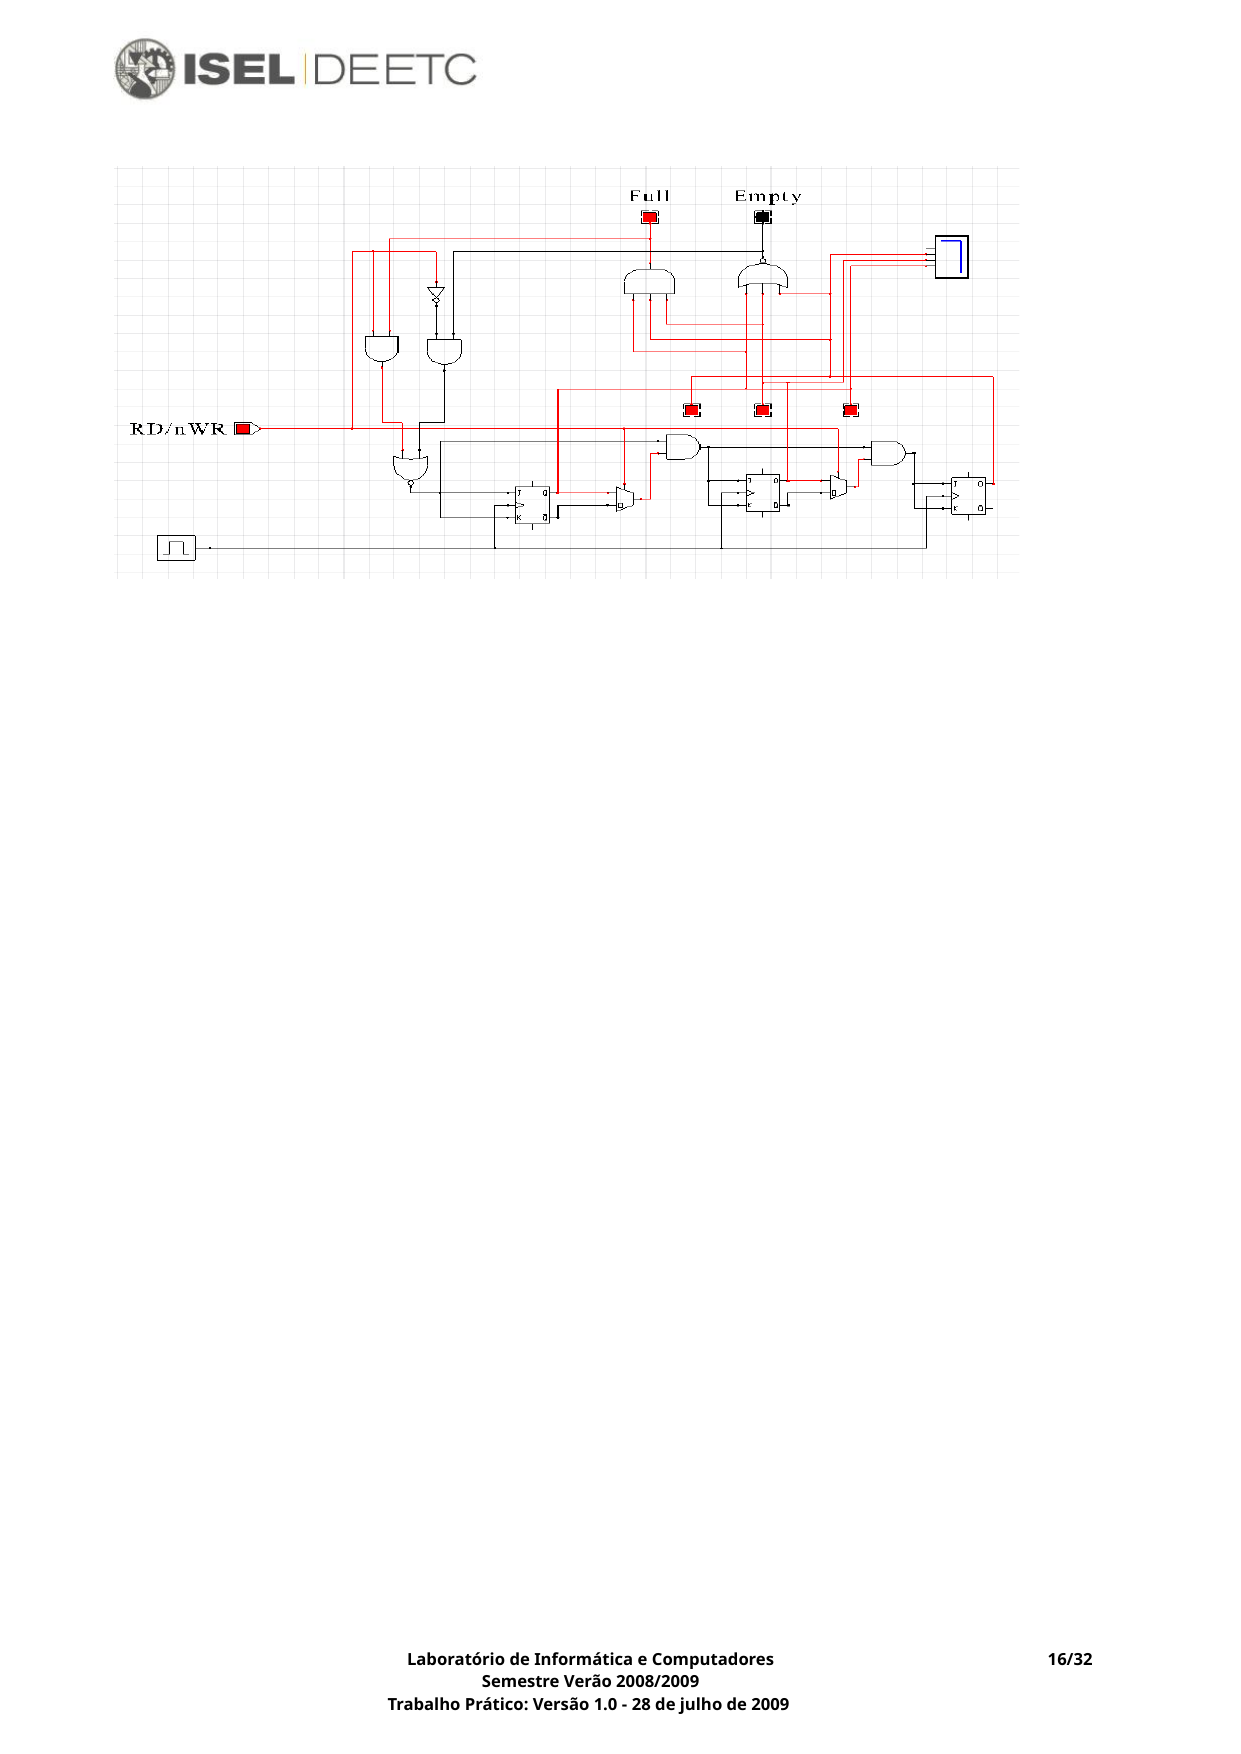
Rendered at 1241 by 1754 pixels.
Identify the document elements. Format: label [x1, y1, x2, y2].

picture [114, 166, 1020, 579]
picture [105, 24, 507, 125]
